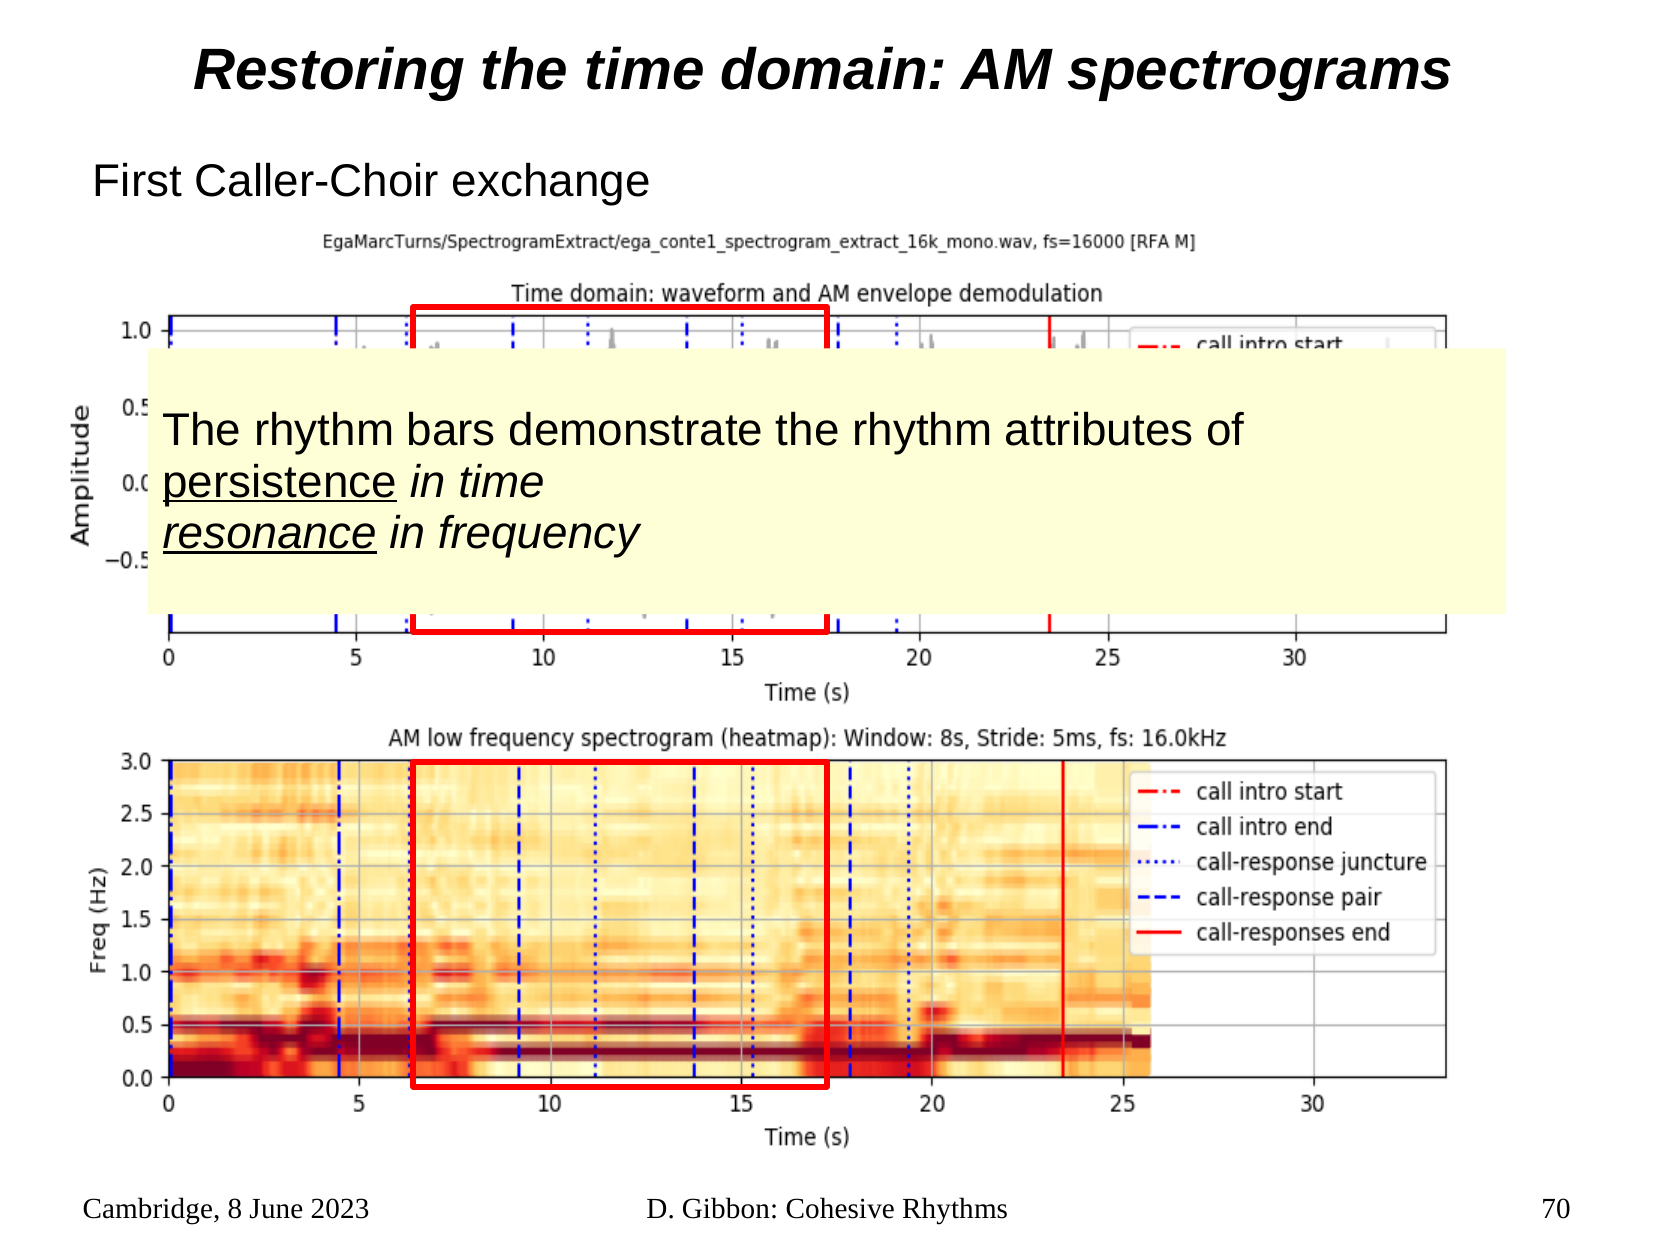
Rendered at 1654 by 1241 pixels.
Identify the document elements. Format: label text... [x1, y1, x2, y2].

picture [416, 615, 824, 629]
picture [59, 213, 1477, 1164]
picture [416, 310, 824, 348]
title Restoring the time domain: AM spectrograms [11, 19, 1636, 119]
text_box First Caller-Choir exchange [5, 153, 739, 207]
text_box The rhythm bars demonstrate the rhythm attributes of persistence in time resonance in frequency [147, 348, 1506, 615]
